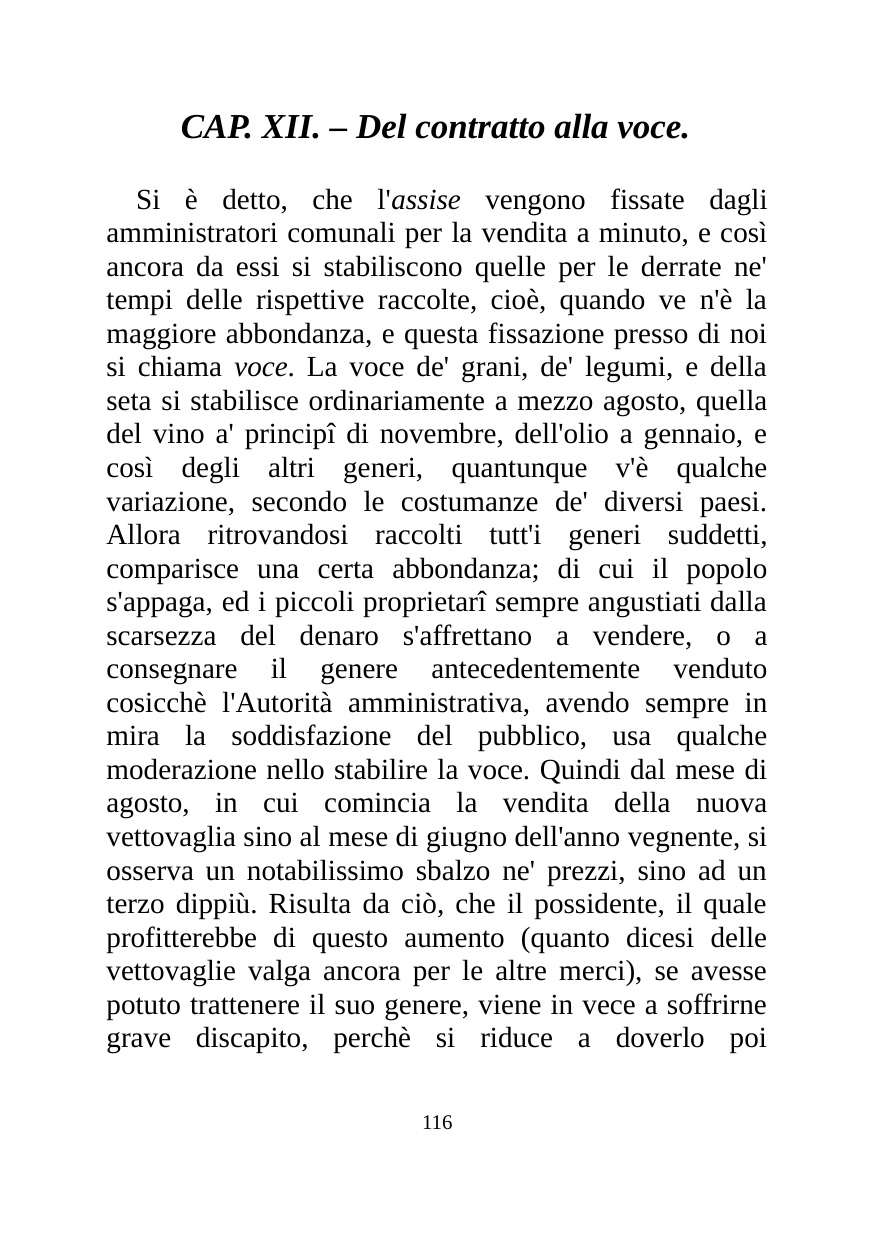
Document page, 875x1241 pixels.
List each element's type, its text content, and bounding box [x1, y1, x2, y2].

subtitle CAP. XII. – Del contratto alla voce. [106, 106, 768, 146]
text Si è detto, che l'assise vengono fissate dagli amministratori comunali per la vendita a minuto, e così ancora da essi si stabiliscono quelle per le derrate ne' tempi delle rispettive raccolte, cioè, quando ve n'è la maggiore abbondanza, e questa fissazione presso di noi si chiama voce. La voce de' grani, de' legumi, e della seta si stabilisce ordinariamente a mezzo agosto, quella del vino a' principî di novembre, dell'olio a gennaio, e così degli altri generi, quantunque v'è qualche variazione, secondo le costumanze de' diversi paesi. Allora ritrovandosi raccolti tutt'i generi suddetti, comparisce una certa abbondanza; di cui il popolo s'appaga, ed i piccoli proprietarî sempre angustiati dalla scarsezza del denaro s'affrettano a vendere, o a consegnare il genere antecedentemente venduto cosicchè l'Autorità amministrativa, avendo sempre in mira la soddisfazione del pubblico, usa qualche moderazione nello stabilire la voce. Quindi dal mese di agosto, in cui comincia la vendita della nuova vettovaglia sino al mese di giugno dell'anno vegnente, si osserva un notabilissimo sbalzo ne' prezzi, sino ad un terzo dippiù. Risulta da ciò, che il possidente, il quale profitterebbe di questo aumento (quanto dicesi delle vettovaglie valga ancora per le altre merci), se avesse potuto trattenere il suo genere, viene in vece a soffrirne grave discapito, perchè si riduce a doverlo poi [106, 182, 768, 1054]
